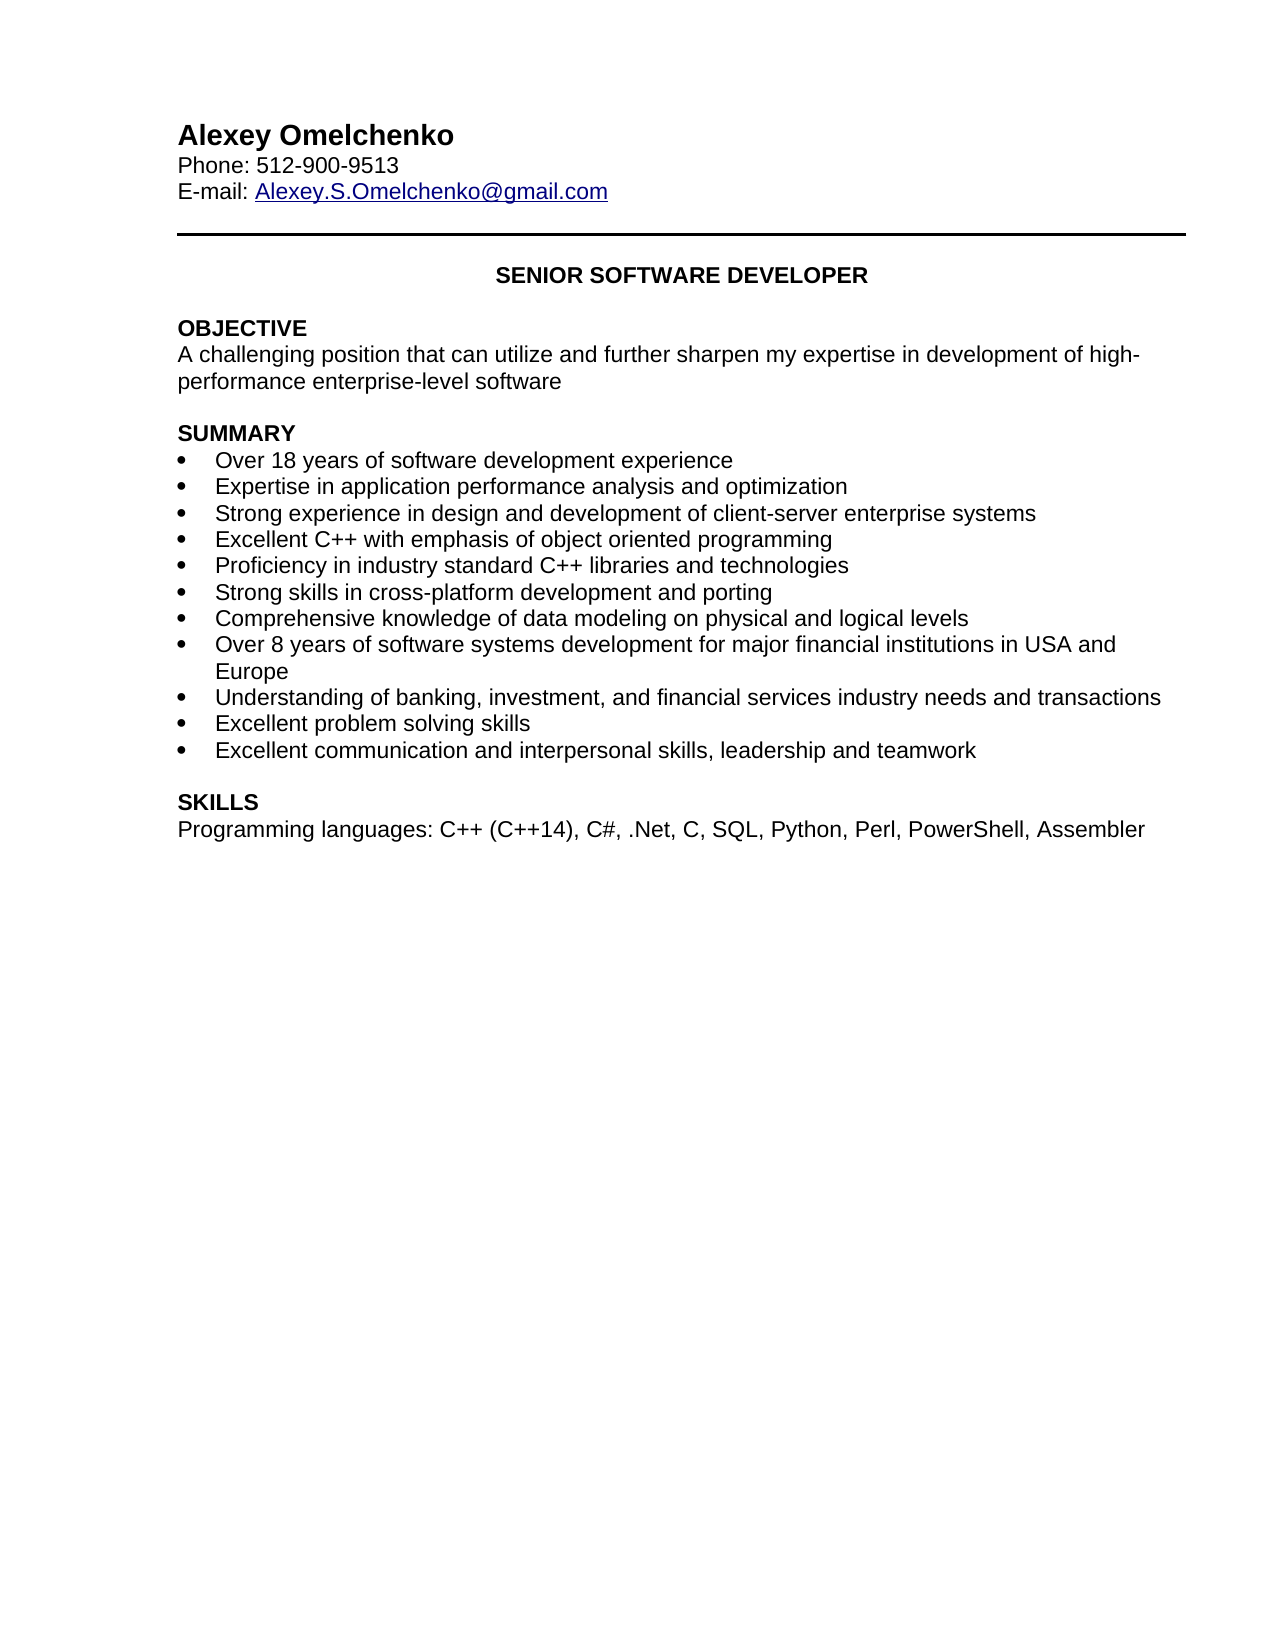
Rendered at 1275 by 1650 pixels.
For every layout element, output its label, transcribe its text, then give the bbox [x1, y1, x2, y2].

text E-mail: Alexey.S.Omelchenko@gmail.com [177, 178, 1186, 204]
list Excellent problem solving skills [177, 710, 1186, 737]
list Excellent communication and interpersonal skills, leadership and teamwork [177, 737, 1186, 763]
text Programming languages: C++ (C++14), C#, .Net, C, SQL, Python, Perl, PowerShell, Assembler [177, 816, 1186, 842]
list Comprehensive knowledge of data modeling on physical and logical levels [177, 605, 1186, 631]
list Over 8 years of software systems development for major financial institutions in USA and Europe [177, 631, 1186, 684]
text Phone: 512-900-9513 [177, 152, 1186, 178]
list Understanding of banking, investment, and financial services industry needs and transactions [177, 684, 1186, 710]
text Alexey Omelchenko [177, 118, 1186, 152]
list Strong skills in cross-platform development and porting [177, 578, 1186, 605]
text OBJECTIVE [177, 315, 1186, 341]
list Over 18 years of software development experience [177, 447, 1186, 473]
text SKILLS [177, 789, 1186, 816]
text SUMMARY [177, 420, 1186, 447]
list Expertise in application performance analysis and optimization [177, 473, 1186, 499]
list Excellent C++ with emphasis of object oriented programming [177, 526, 1186, 552]
text SENIOR SOFTWARE DEVELOPER [177, 262, 1186, 289]
list Proficiency in industry standard C++ libraries and technologies [177, 552, 1186, 578]
text A challenging position that can utilize and further sharpen my expertise in development of high-performance enterprise-level software [177, 341, 1186, 394]
list Strong experience in design and development of client-server enterprise systems [177, 499, 1186, 526]
